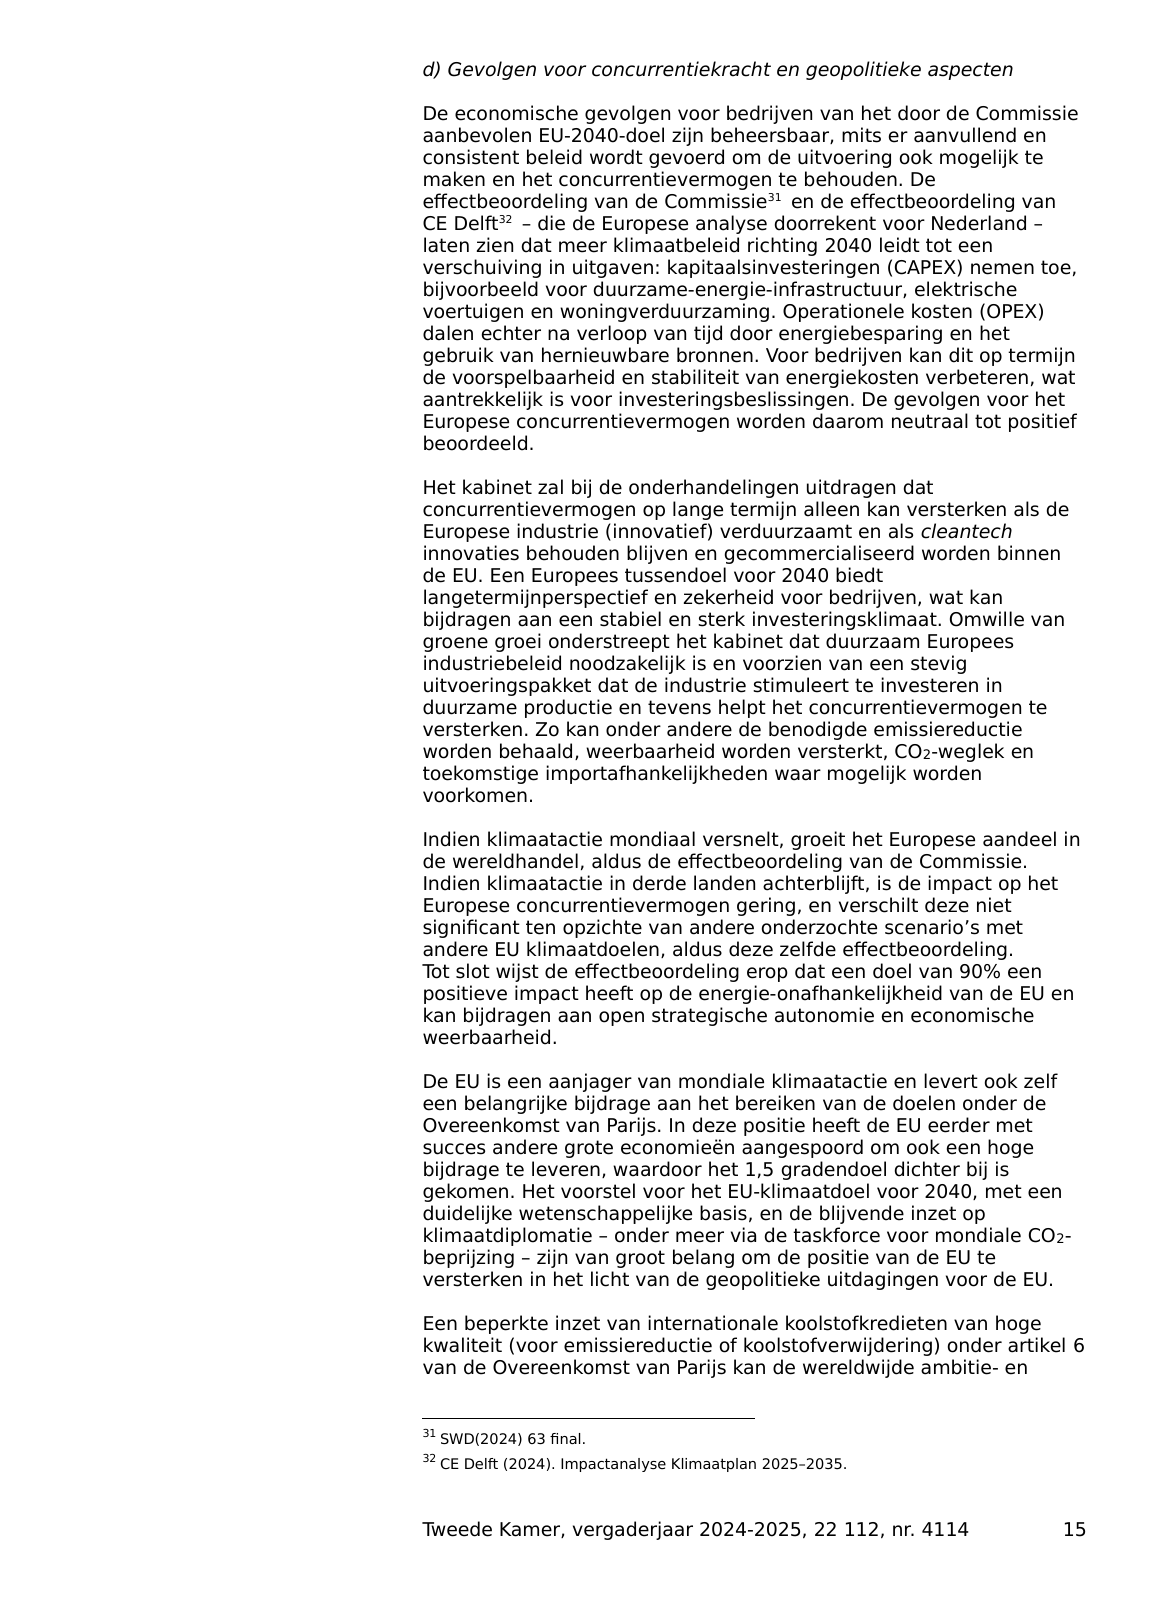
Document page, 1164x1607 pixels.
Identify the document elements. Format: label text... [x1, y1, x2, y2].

text CE Delft (2024). Impactanalyse Klimaatplan 2025–2035. [422, 1452, 1087, 1474]
text De economische gevolgen voor bedrijven van het door de Commissie aanbevolen EU-2040-doel zijn beheersbaar, mits er aanvullend en consistent beleid wordt gevoerd om de uitvoering ook mogelijk te maken en het concurrentievermogen te behouden. De effectbeoordeling van de Commissie en de effectbeoordeling van CE Delft – die de Europese analyse doorrekent voor Nederland – laten zien dat meer klimaatbeleid richting 2040 leidt tot een verschuiving in uitgaven: kapitaalsinvesteringen (CAPEX) nemen toe, bijvoorbeeld voor duurzame-energie-infrastructuur, elektrische voertuigen en woningverduurzaming. Operationele kosten (OPEX) dalen echter na verloop van tijd door energiebesparing en het gebruik van hernieuwbare bronnen. Voor bedrijven kan dit op termijn de voorspelbaarheid en stabiliteit van energiekosten verbeteren, wat aantrekkelijk is voor investeringsbeslissingen. De gevolgen voor het Europese concurrentievermogen worden daarom neutraal tot positief beoordeeld. [422, 103, 1087, 455]
subtitle d) Gevolgen voor concurrentiekracht en geopolitieke aspecten [422, 59, 1087, 81]
text SWD(2024) 63 final. [422, 1427, 1087, 1449]
text Een beperkte inzet van internationale koolstofkredieten van hoge kwaliteit (voor emissiereductie of koolstofverwijdering) onder artikel 6 van de Overeenkomst van Parijs kan de wereldwijde ambitie- en [422, 1313, 1087, 1379]
text Tot slot wijst de effectbeoordeling erop dat een doel van 90% een positieve impact heeft op de energie-onafhankelijkheid van de EU en kan bijdragen aan open strategische autonomie en economische weerbaarheid. [422, 961, 1087, 1049]
text Indien klimaatactie mondiaal versnelt, groeit het Europese aandeel in de wereldhandel, aldus de effectbeoordeling van de Commissie. Indien klimaatactie in derde landen achterblijft, is de impact op het Europese concurrentievermogen gering, en verschilt deze niet significant ten opzichte van andere onderzochte scenario’s met andere EU klimaatdoelen, aldus deze zelfde effectbeoordeling. [422, 829, 1087, 961]
text Het kabinet zal bij de onderhandelingen uitdragen dat concurrentievermogen op lange termijn alleen kan versterken als de Europese industrie (innovatief) verduurzaamt en als cleantech innovaties behouden blijven en gecommercialiseerd worden binnen de EU. Een Europees tussendoel voor 2040 biedt langetermijnperspectief en zekerheid voor bedrijven, wat kan bijdragen aan een stabiel en sterk investeringsklimaat. Omwille van groene groei onderstreept het kabinet dat duurzaam Europees industriebeleid noodzakelijk is en voorzien van een stevig uitvoeringspakket dat de industrie stimuleert te investeren in duurzame productie en tevens helpt het concurrentievermogen te versterken. Zo kan onder andere de benodigde emissiereductie worden behaald, weerbaarheid worden versterkt, CO2-weglek en toekomstige importafhankelijkheden waar mogelijk worden voorkomen. [422, 477, 1087, 807]
text De EU is een aanjager van mondiale klimaatactie en levert ook zelf een belangrijke bijdrage aan het bereiken van de doelen onder de Overeenkomst van Parijs. In deze positie heeft de EU eerder met succes andere grote economieën aangespoord om ook een hoge bijdrage te leveren, waardoor het 1,5 gradendoel dichter bij is gekomen. Het voorstel voor het EU-klimaatdoel voor 2040, met een duidelijke wetenschappelijke basis, en de blijvende inzet op klimaatdiplomatie – onder meer via de taskforce voor mondiale CO2-beprijzing – zijn van groot belang om de positie van de EU te versterken in het licht van de geopolitieke uitdagingen voor de EU. [422, 1071, 1087, 1291]
